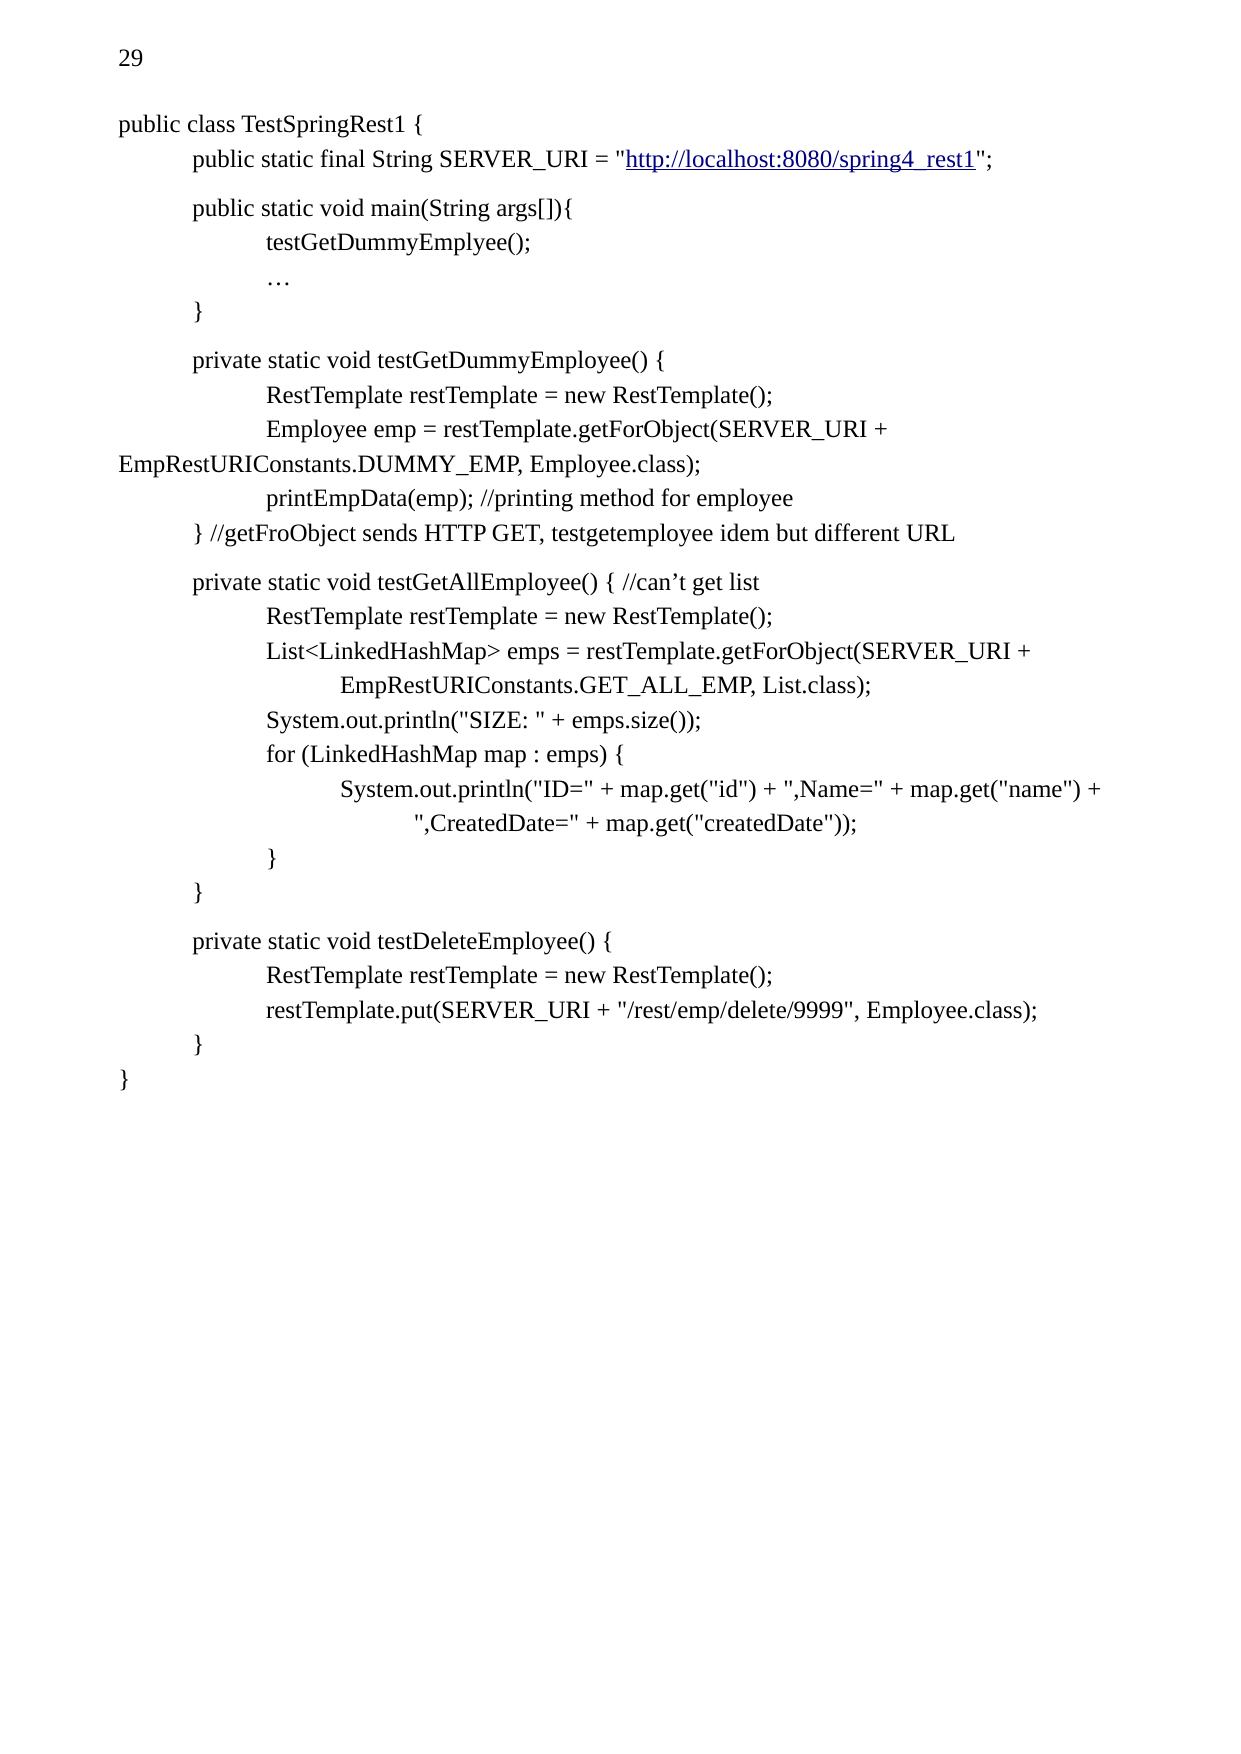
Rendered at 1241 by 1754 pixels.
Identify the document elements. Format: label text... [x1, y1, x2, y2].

text private static void testGetDummyEmployee() { RestTemplate restTemplate = new RestTemplate(); Employee emp = restTemplate.getForObject(SERVER_URI + EmpRestURIConstants.DUMMY_EMP, Employee.class); printEmpData(emp); //printing method for employee } //getFroObject sends HTTP GET, testgetemployee idem but different URL [118, 345, 1122, 546]
text public static void main(String args[]){ testGetDummyEmplyee(); … } [118, 193, 1122, 325]
text public class TestSpringRest1 { public static final String SERVER_URI = "http://localhost:8080/spring4_rest1"; [118, 109, 1122, 172]
text private static void testDeleteEmployee() { RestTemplate restTemplate = new RestTemplate(); restTemplate.put(SERVER_URI + "/rest/emp/delete/9999", Employee.class); } } [118, 926, 1122, 1093]
text private static void testGetAllEmployee() { //can’t get list RestTemplate restTemplate = new RestTemplate(); List<LinkedHashMap> emps = restTemplate.getForObject(SERVER_URI + EmpRestURIConstants.GET_ALL_EMP, List.class); System.out.println("SIZE: " + emps.size()); for (LinkedHashMap map : emps) { System.out.println("ID=" + map.get("id") + ",Name=" + map.get("name") + ",CreatedDate=" + map.get("createdDate")); } } [118, 567, 1122, 906]
